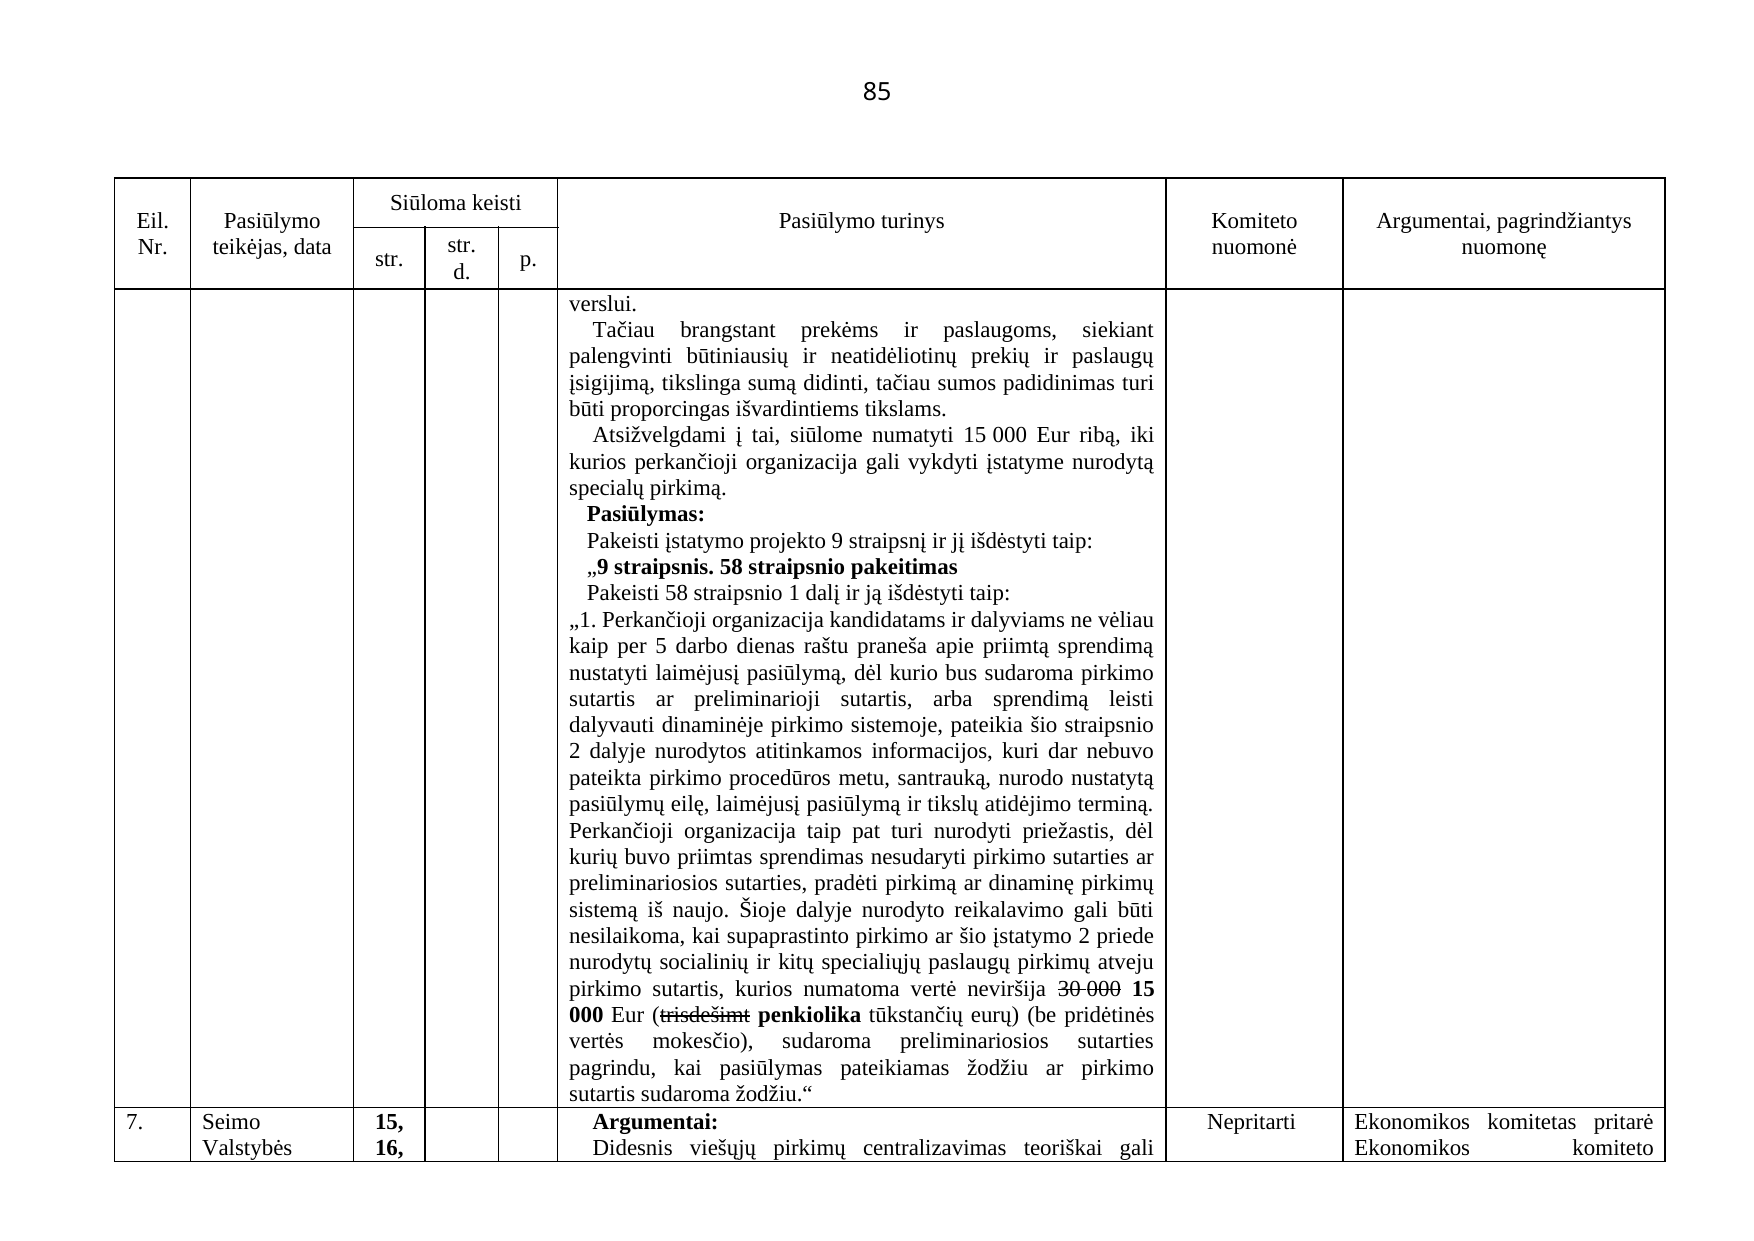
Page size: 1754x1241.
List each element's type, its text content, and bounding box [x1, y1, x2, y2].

table_header Argumentai, pagrindžiantys nuomonę [1344, 179, 1664, 288]
table_header Komiteto nuomonė [1167, 179, 1342, 288]
table_cell [499, 290, 557, 1107]
table_header Eil. Nr. [115, 179, 190, 288]
table_cell [426, 1108, 498, 1161]
table_cell [191, 290, 353, 1107]
table_cell [354, 290, 424, 1107]
table_cell Seimo Valstybės [191, 1108, 353, 1161]
table_cell 15, 16, [354, 1108, 424, 1161]
table_header Siūloma keisti [354, 179, 557, 226]
table_cell str. [354, 228, 424, 288]
table_cell [499, 1108, 557, 1161]
table_cell Argumentai: Didesnis viešųjų pirkimų centralizavimas teoriškai gali [558, 1108, 1165, 1161]
table_cell [426, 290, 498, 1107]
table_cell [1167, 290, 1342, 1107]
table_cell verslui. Tačiau brangstant prekėms ir paslaugoms, siekiant palengvinti būtiniausių ir neatidėliotinų prekių ir paslaugų įsigijimą, tikslinga sumą didinti, tačiau sumos padidinimas turi būti proporcingas išvardintiems tikslams. Atsižvelgdami į tai, siūlome numatyti 15 000 Eur ribą, iki kurios perkančioji organizacija gali vykdyti įstatyme nurodytą specialų pirkimą. Pasiūlymas: Pakeisti įstatymo projekto 9 straipsnį ir jį išdėstyti taip: „9 straipsnis. 58 straipsnio pakeitimas Pakeisti 58 straipsnio 1 dalį ir ją išdėstyti taip: „1. Perkančioji organizacija kandidatams ir dalyviams ne vėliau kaip per 5 darbo dienas raštu praneša apie priimtą sprendimą nustatyti laimėjusį pasiūlymą, dėl kurio bus sudaroma pirkimo sutartis ar preliminarioji sutartis, arba sprendimą leisti dalyvauti dinaminėje pirkimo sistemoje, pateikia šio straipsnio 2 dalyje nurodytos atitinkamos informacijos, kuri dar nebuvo pateikta pirkimo procedūros metu, santrauką, nurodo nustatytą pasiūlymų eilę, laimėjusį pasiūlymą ir tikslų atidėjimo terminą. Perkančioji organizacija taip pat turi nurodyti priežastis, dėl kurių buvo priimtas sprendimas nesudaryti pirkimo sutarties ar preliminariosios sutarties, pradėti pirkimą ar dinaminę pirkimų sistemą iš naujo. Šioje dalyje nurodyto reikalavimo gali būti nesilaikoma, kai supaprastinto pirkimo ar šio įstatymo 2 priede nurodytų socialinių ir kitų specialiųjų paslaugų pirkimų atveju pirkimo sutartis, kurios numatoma vertė neviršija 30 000 15 000 Eur (trisdešimt penkiolika tūkstančių eurų) (be pridėtinės vertės mokesčio), sudaroma preliminariosios sutarties pagrindu, kai pasiūlymas pateikiamas žodžiu ar pirkimo sutartis sudaroma žodžiu.“ [558, 290, 1165, 1107]
table_cell [1344, 290, 1664, 1107]
table_cell str. d. [426, 228, 498, 288]
table_cell 7. [115, 1108, 190, 1161]
table_header Pasiūlymo turinys [558, 179, 1165, 288]
table_cell p. [499, 228, 557, 288]
table_cell Ekonomikos komitetas pritarė Ekonomikos komiteto [1344, 1108, 1664, 1161]
table_cell Nepritarti [1167, 1108, 1342, 1161]
table_cell [115, 290, 190, 1107]
table_header Pasiūlymo teikėjas, data [191, 179, 353, 288]
